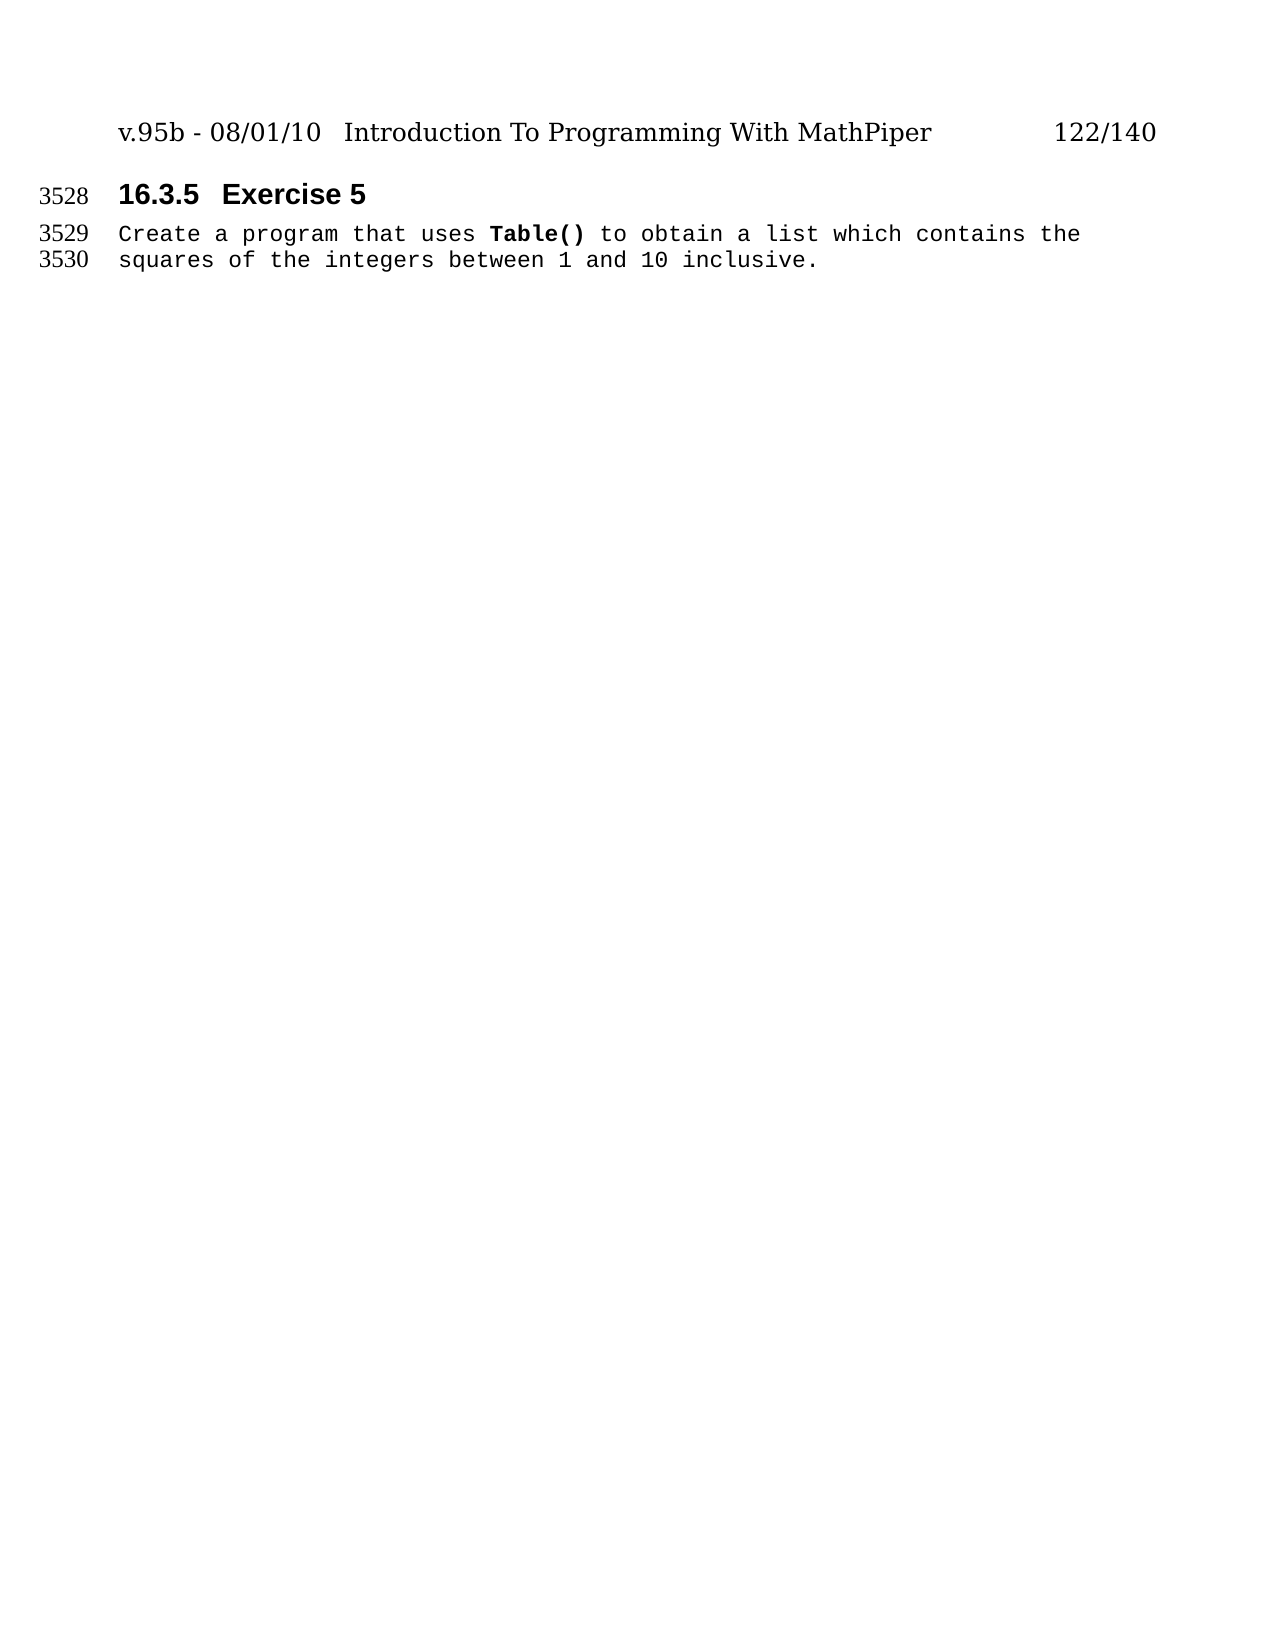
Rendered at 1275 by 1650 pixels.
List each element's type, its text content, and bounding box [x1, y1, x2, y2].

text Create a program that uses Table() to obtain a list which contains the squares of the integers between 1 and 10 inclusive. [118, 222, 1157, 274]
subtitle Exercise 5 [118, 177, 1157, 210]
